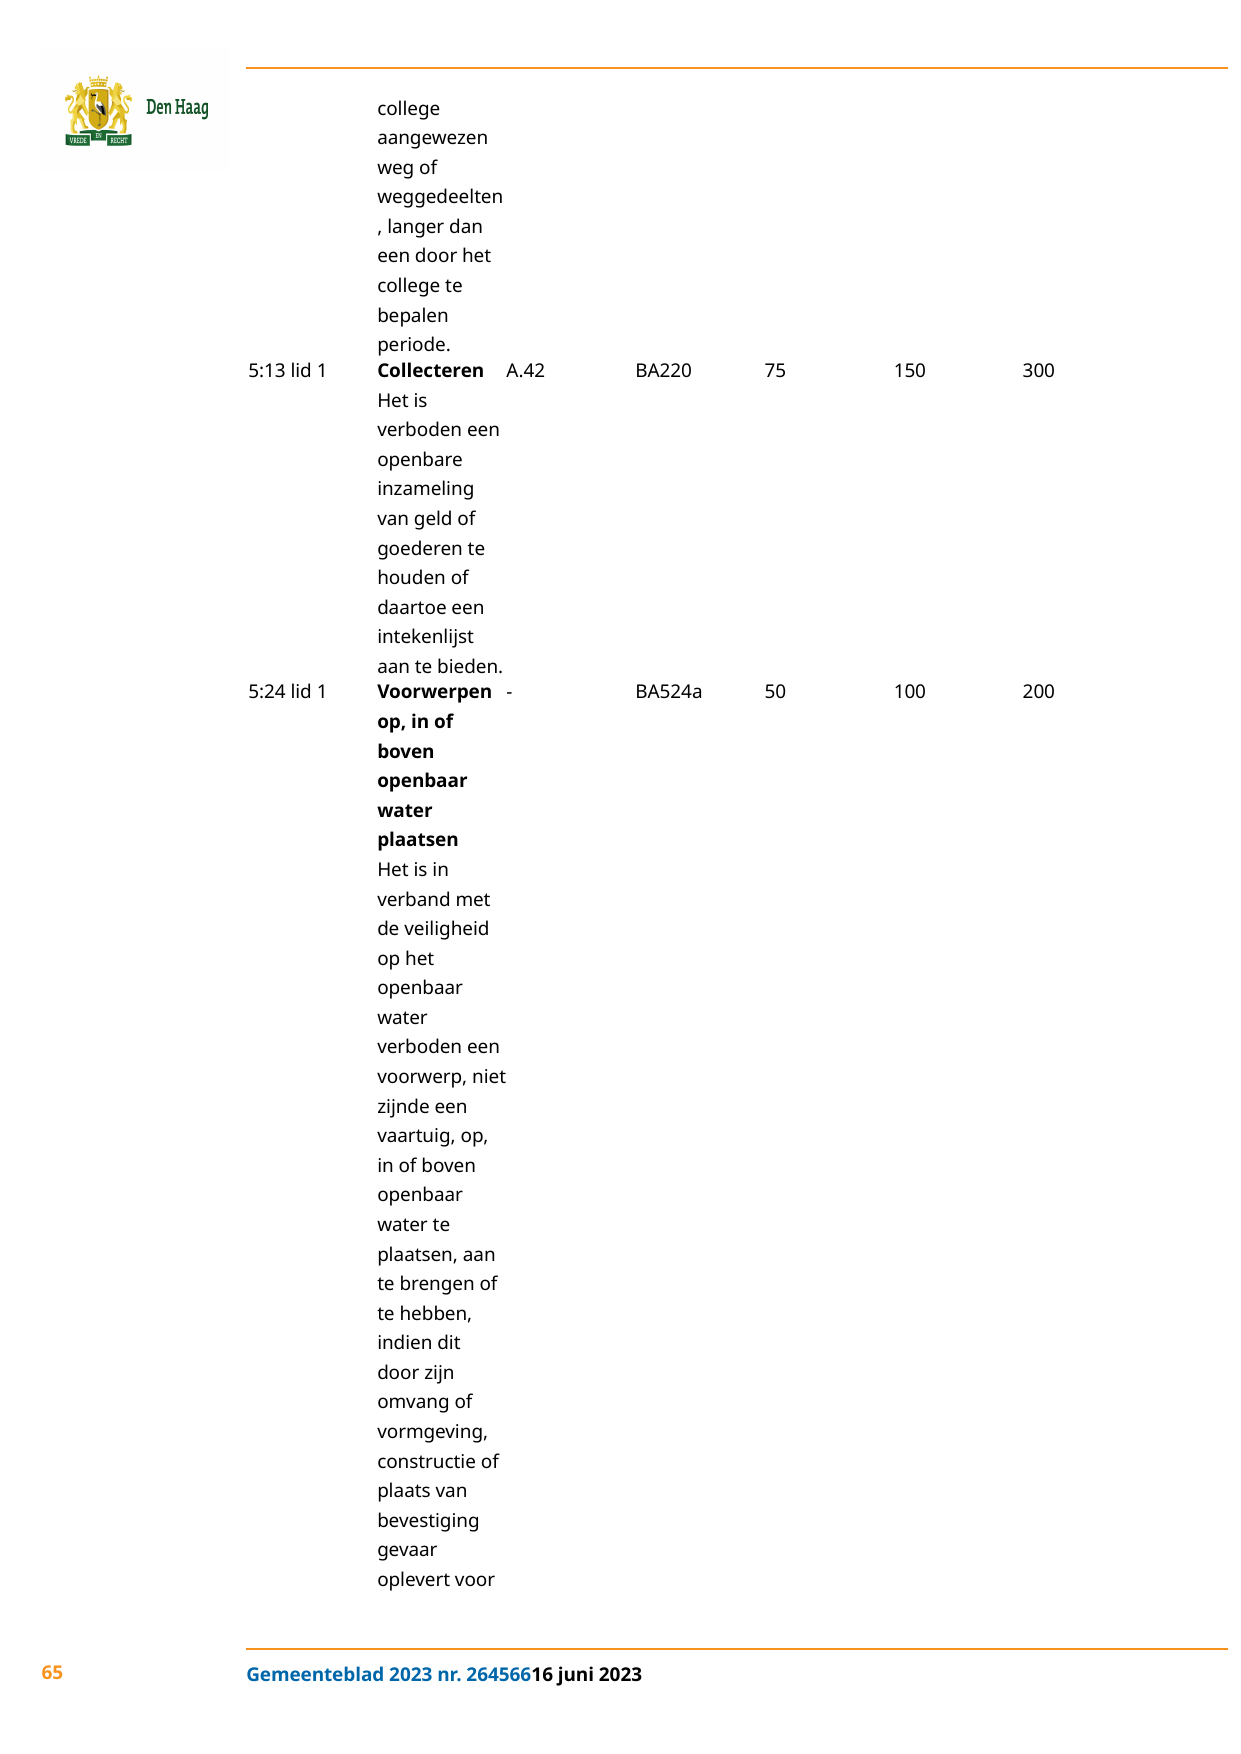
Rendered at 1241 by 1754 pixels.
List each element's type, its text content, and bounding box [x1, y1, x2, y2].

table_cell college aangewezen weg of weggedeelten, langer dan een door het college te bepalen periode. [377, 95, 506, 357]
table_cell [1023, 95, 1152, 357]
table_cell 75 [764, 357, 893, 679]
table_cell 5:24 lid 1 [248, 679, 377, 1592]
table_cell [894, 95, 1022, 357]
table_cell 300 [1023, 357, 1152, 679]
table_cell Collecteren Het is verboden een openbare inzameling van geld of goederen te houden of daartoe een intekenlijst aan te bieden. [377, 357, 506, 679]
table_cell [248, 95, 377, 357]
table_cell BA524a [635, 679, 764, 1592]
table_cell - [506, 95, 635, 357]
table_cell A.42 [506, 357, 635, 679]
table_cell Voorwerpen op, in of boven openbaar water plaatsen Het is in verband met de veiligheid op het openbaar water verboden een voorwerp, niet zijnde een vaartuig, op, in of boven openbaar water te plaatsen, aan te brengen of te hebben, indien dit door zijn omvang of vormgeving, constructie of plaats van bevestiging gevaar oplevert voor [377, 679, 506, 1592]
table_cell 50 [764, 679, 893, 1592]
table_cell [764, 95, 893, 357]
table_cell BA220 [635, 357, 764, 679]
table_cell 200 [1023, 679, 1152, 1592]
table_cell [635, 95, 764, 357]
picture [41, 47, 231, 172]
table_cell 150 [894, 357, 1022, 679]
table_cell - [506, 679, 635, 1592]
table_cell 100 [894, 679, 1022, 1592]
table_cell 5:13 lid 1 [248, 357, 377, 679]
